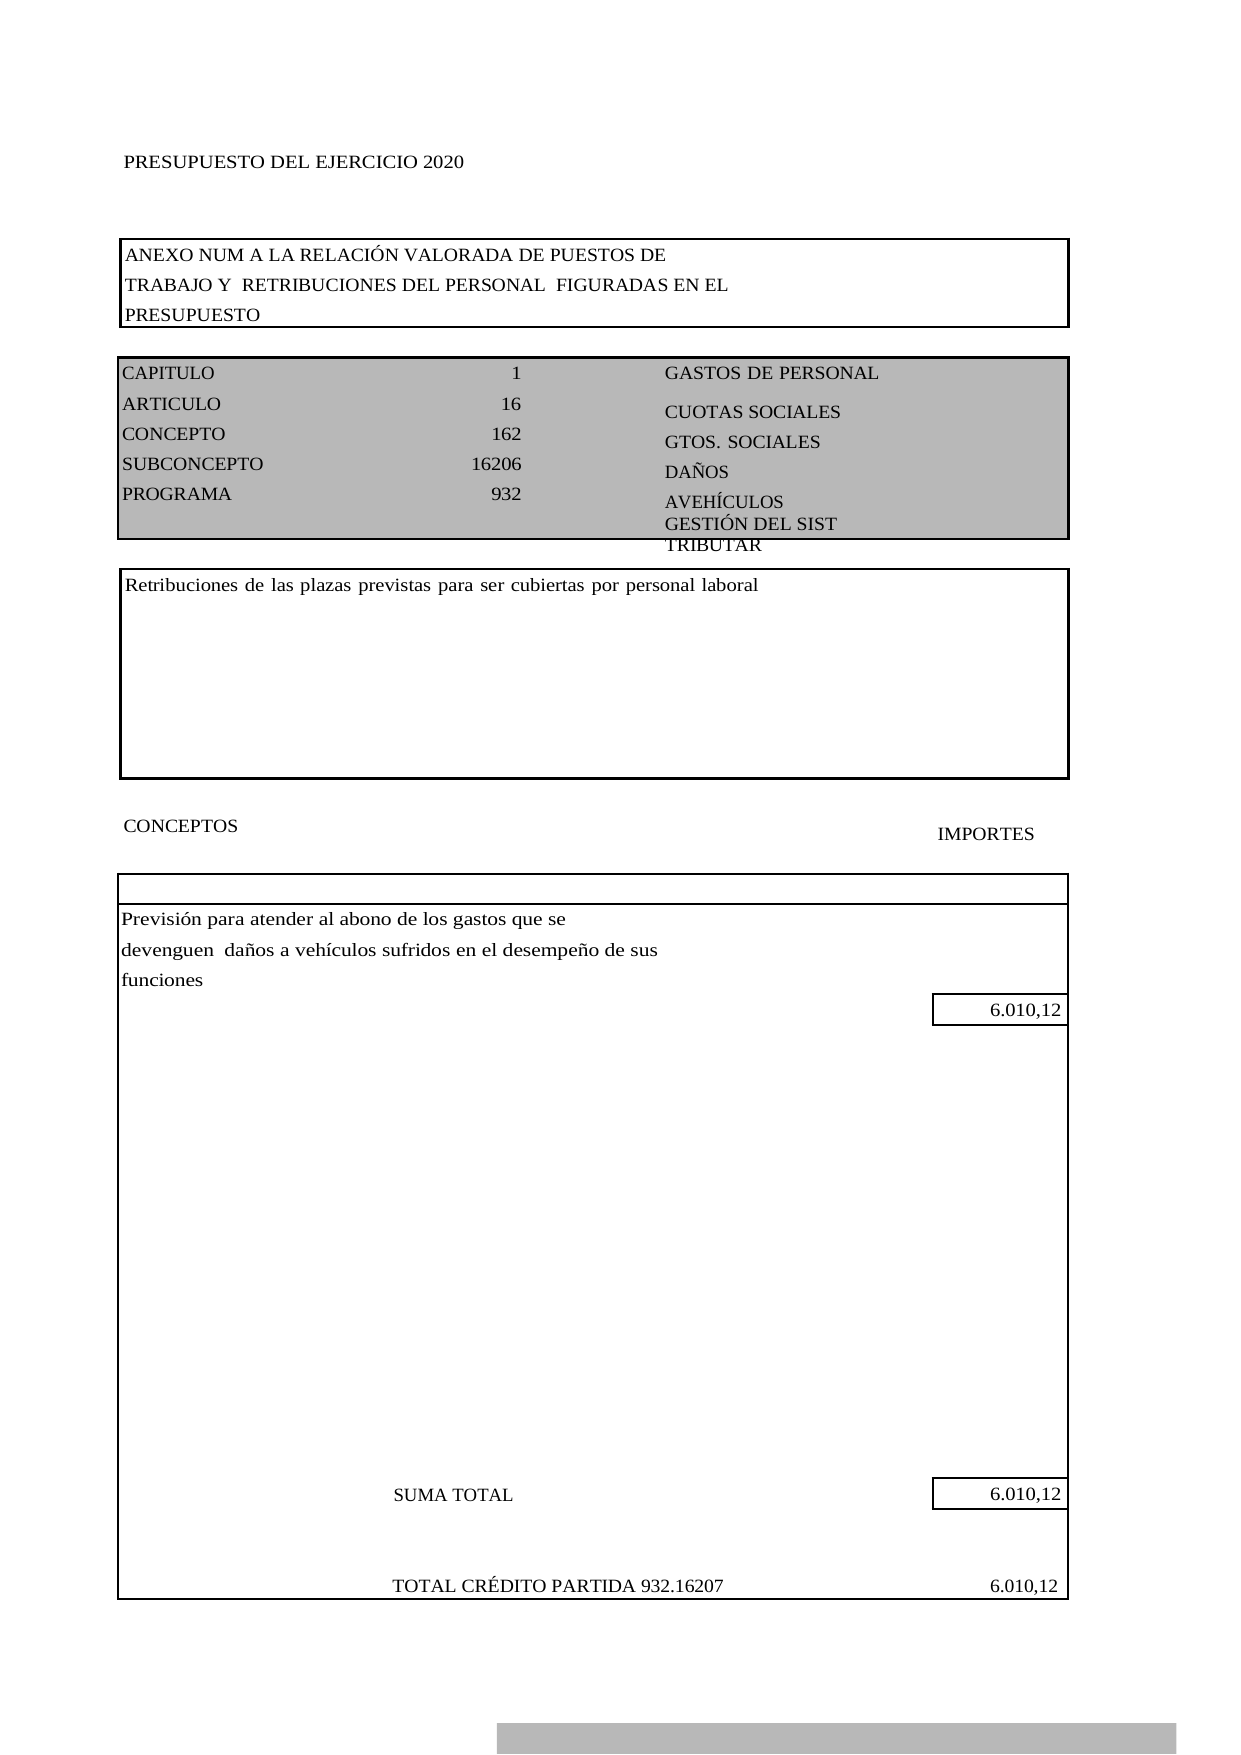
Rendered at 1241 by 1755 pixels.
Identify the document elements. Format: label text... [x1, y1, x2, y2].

text CONCEPTOS [123, 815, 242, 836]
text ANEXO NUM A LA RELACIÓN VALORADA DE PUESTOS DE TRABAJO Y RETRIBUCIONES DEL PERSONAL FIGURADAS EN EL PRESUPUESTO [124, 243, 757, 325]
table_cell [119, 993, 932, 1023]
table_cell Previsión para atender al abono de los gastos que se devenguen daños a vehículos sufridos en el desempeño de sus funciones [119, 905, 1067, 993]
table_cell TOTAL CRÉDITO PARTIDA 932.16207 6.010,12 [119, 1508, 1067, 1598]
table_header [119, 875, 1067, 903]
text Retribuciones de las plazas previstas para ser cubiertas por personal laboral [124, 574, 1067, 596]
text PRESUPUESTO DEL EJERCICIO 2020 [123, 151, 1084, 173]
table_cell 6.010,12 [934, 1479, 1067, 1507]
table_cell SUMA TOTAL [119, 1477, 932, 1507]
table_cell 6.010,12 [934, 995, 1067, 1023]
table_cell [119, 1024, 1067, 1477]
text IMPORTES [937, 823, 1084, 844]
